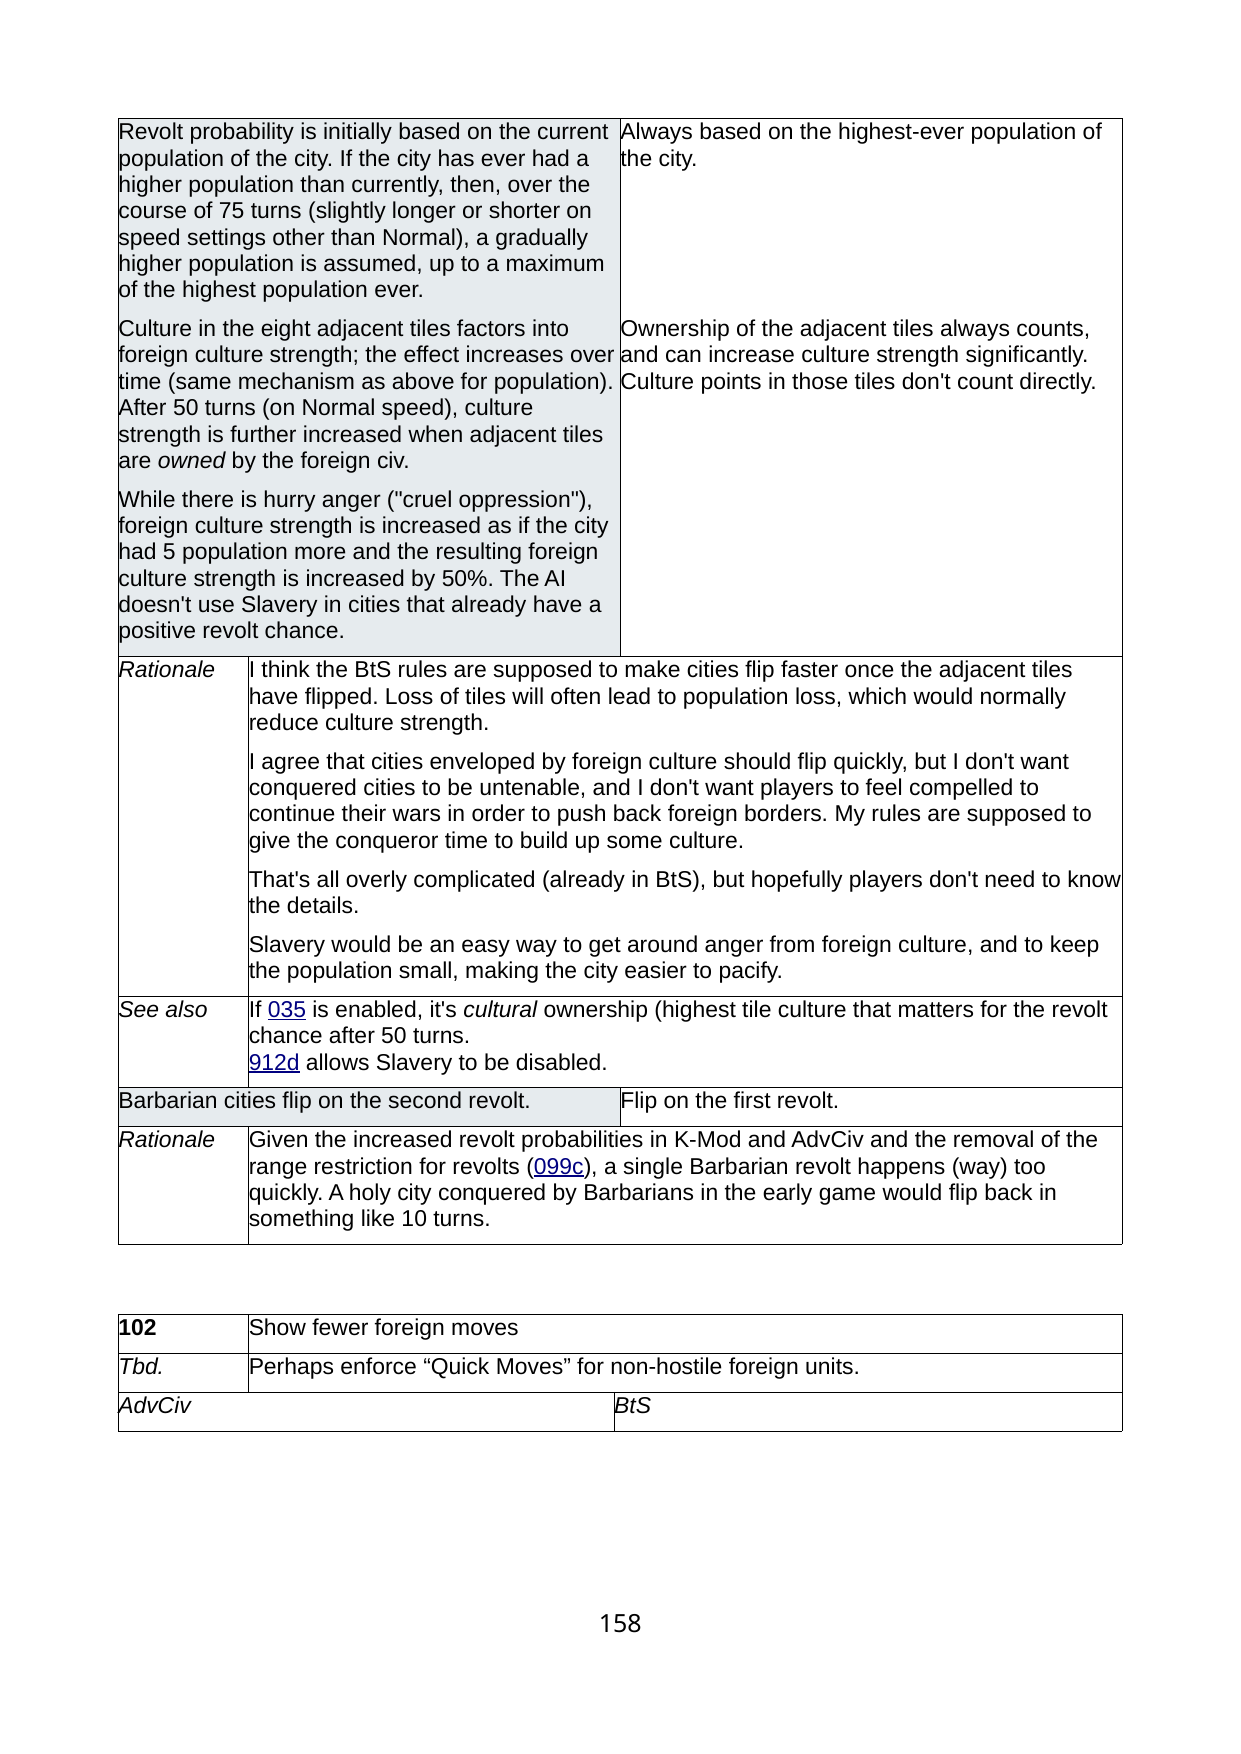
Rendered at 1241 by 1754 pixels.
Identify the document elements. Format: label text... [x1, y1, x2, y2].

table_cell I think the BtS rules are supposed to make cities flip faster once the adjacent tiles have flipped. Loss of tiles will often lead to population loss, which would normally reduce culture strength. I agree that cities enveloped by foreign culture should flip quickly, but I don't want conquered cities to be untenable, and I don't want players to feel compelled to continue their wars in order to push back foreign borders. My rules are supposed to give the conqueror time to build up some culture. That's all overly complicated (already in BtS), but hopefully players don't need to know the details. Slavery would be an easy way to get around anger from foreign culture, and to keep the population small, making the city easier to pacify. [249, 657, 1122, 996]
table_cell See also [119, 997, 248, 1087]
table_cell Always based on the highest-ever population of the city. Ownership of the adjacent tiles always counts, and can increase culture strength significantly. Culture points in those tiles don't count directly. [621, 119, 1122, 656]
table_cell Flip on the first revolt. [621, 1088, 1122, 1126]
table_cell Perhaps enforce “Quick Moves” for non-hostile foreign units. [249, 1354, 1122, 1392]
table_cell Tbd. [119, 1354, 248, 1392]
table_header Show fewer foreign moves [249, 1315, 1122, 1353]
table_header 102 [119, 1315, 248, 1353]
table_cell Given the increased revolt probabilities in K-Mod and AdvCiv and the removal of the range restriction for revolts (099c), a single Barbarian revolt happens (way) too quickly. A holy city conquered by Barbarians in the early game would flip back in something like 10 turns. [249, 1127, 1122, 1244]
table_cell Rationale [119, 657, 248, 996]
table_cell Rationale [119, 1127, 248, 1244]
table_cell Barbarian cities flip on the second revolt. [119, 1088, 620, 1126]
table_cell AdvCiv [119, 1393, 614, 1431]
table_cell Revolt probability is initially based on the current population of the city. If the city has ever had a higher population than currently, then, over the course of 75 turns (slightly longer or shorter on speed settings other than Normal), a gradually higher population is assumed, up to a maximum of the highest population ever. Culture in the eight adjacent tiles factors into foreign culture strength; the effect increases over time (same mechanism as above for population). After 50 turns (on Normal speed), culture strength is further increased when adjacent tiles are owned by the foreign civ. While there is hurry anger ("cruel oppression"), foreign culture strength is increased as if the city had 5 population more and the resulting foreign culture strength is increased by 50%. The AI doesn't use Slavery in cities that already have a positive revolt chance. [119, 119, 620, 656]
table_cell BtS [615, 1393, 1122, 1431]
table_cell If 035 is enabled, it's cultural ownership (highest tile culture that matters for the revolt chance after 50 turns. 912d allows Slavery to be disabled. [249, 997, 1122, 1087]
